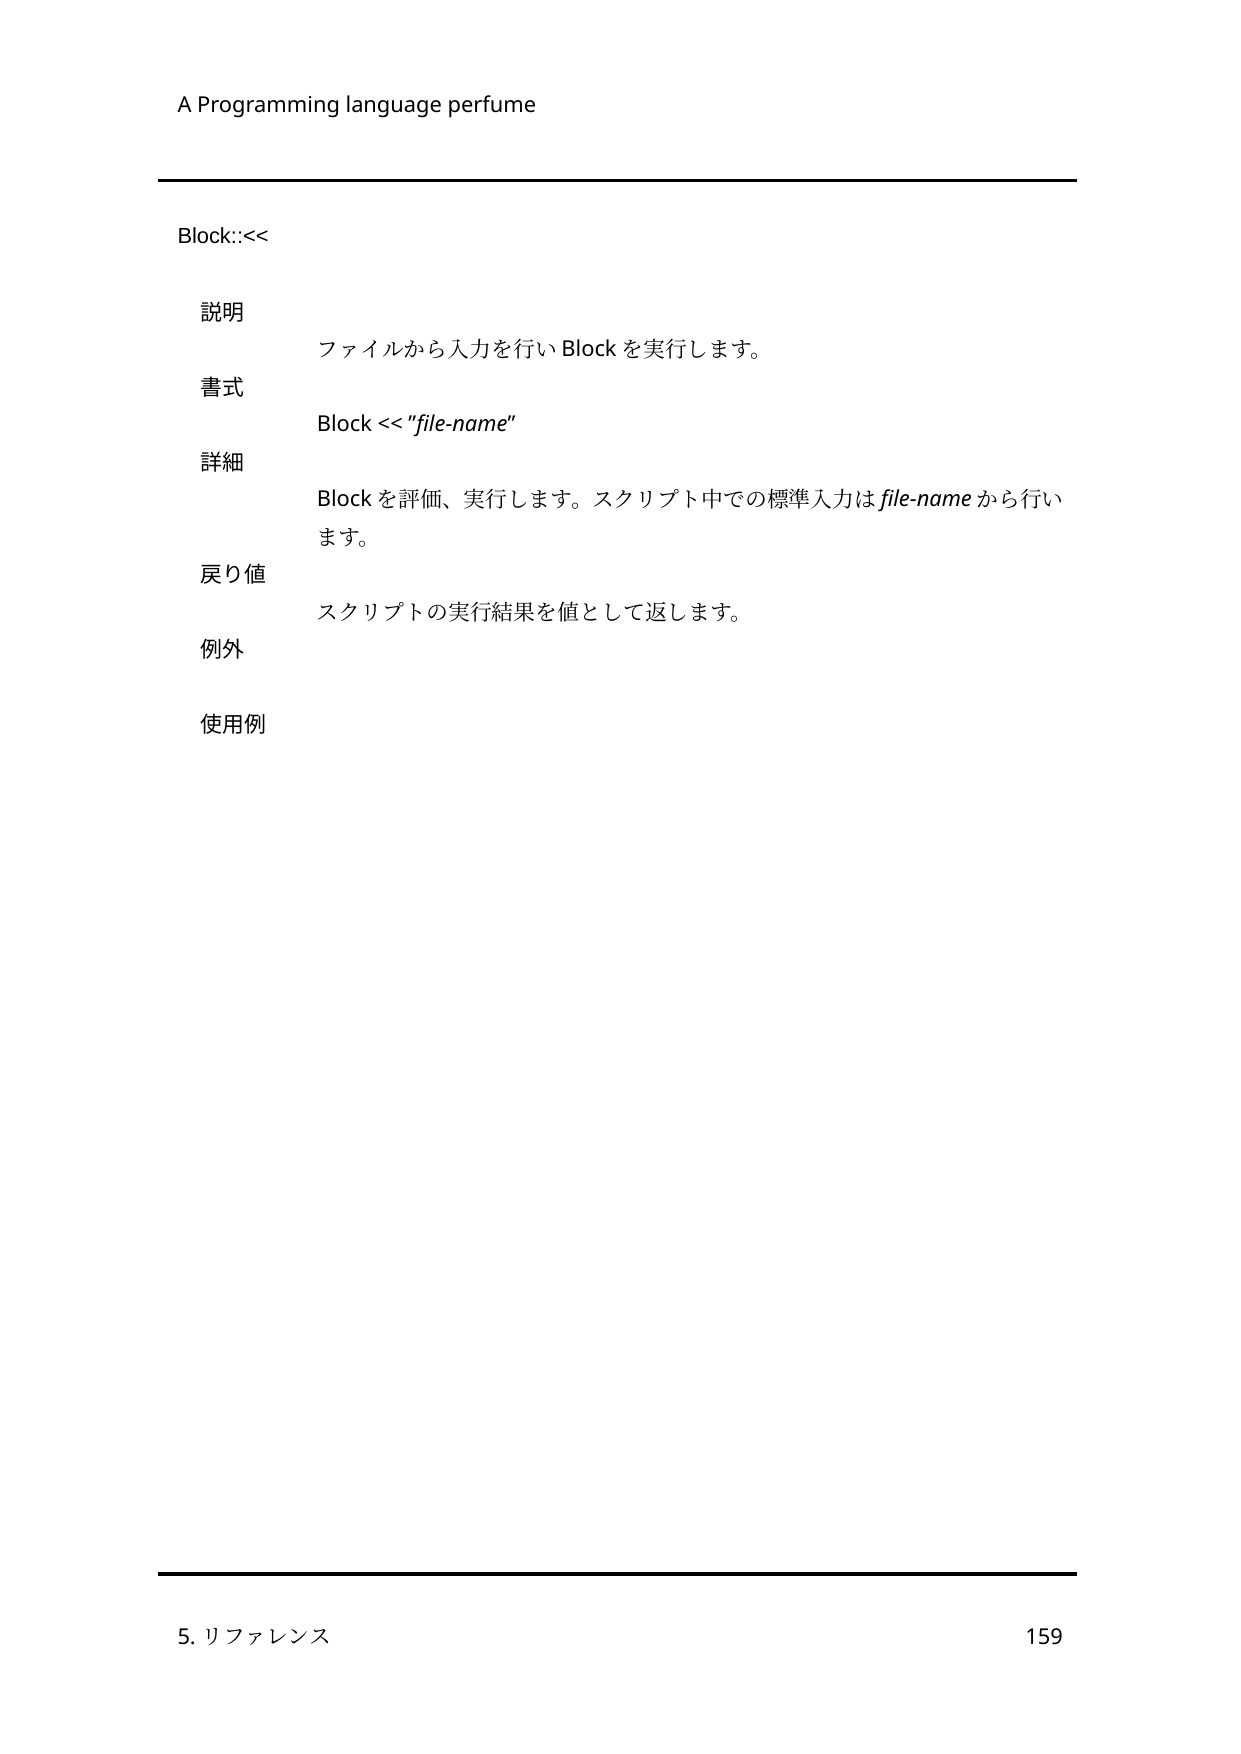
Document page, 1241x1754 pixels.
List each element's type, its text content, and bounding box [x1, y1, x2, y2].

table_cell [317, 704, 1063, 779]
table_cell 戻り値 [200, 554, 317, 629]
table_header 説明 [200, 292, 317, 367]
subtitle Block::<< [177, 217, 1063, 254]
table_cell Block << ”file-name” [317, 367, 1063, 442]
table_cell [317, 629, 1063, 704]
table_cell Blockを評価、実行します。スクリプト中での標準入力はfile-nameから行います。 [317, 442, 1063, 554]
table_cell スクリプトの実行結果を値として返します。 [317, 554, 1063, 629]
table_cell 使用例 [200, 704, 317, 779]
table_cell 詳細 [200, 442, 317, 554]
table_cell 例外 [200, 629, 317, 704]
table_cell 書式 [200, 367, 317, 442]
table_header ファイルから入力を行いBlockを実行します。 [317, 292, 1063, 367]
